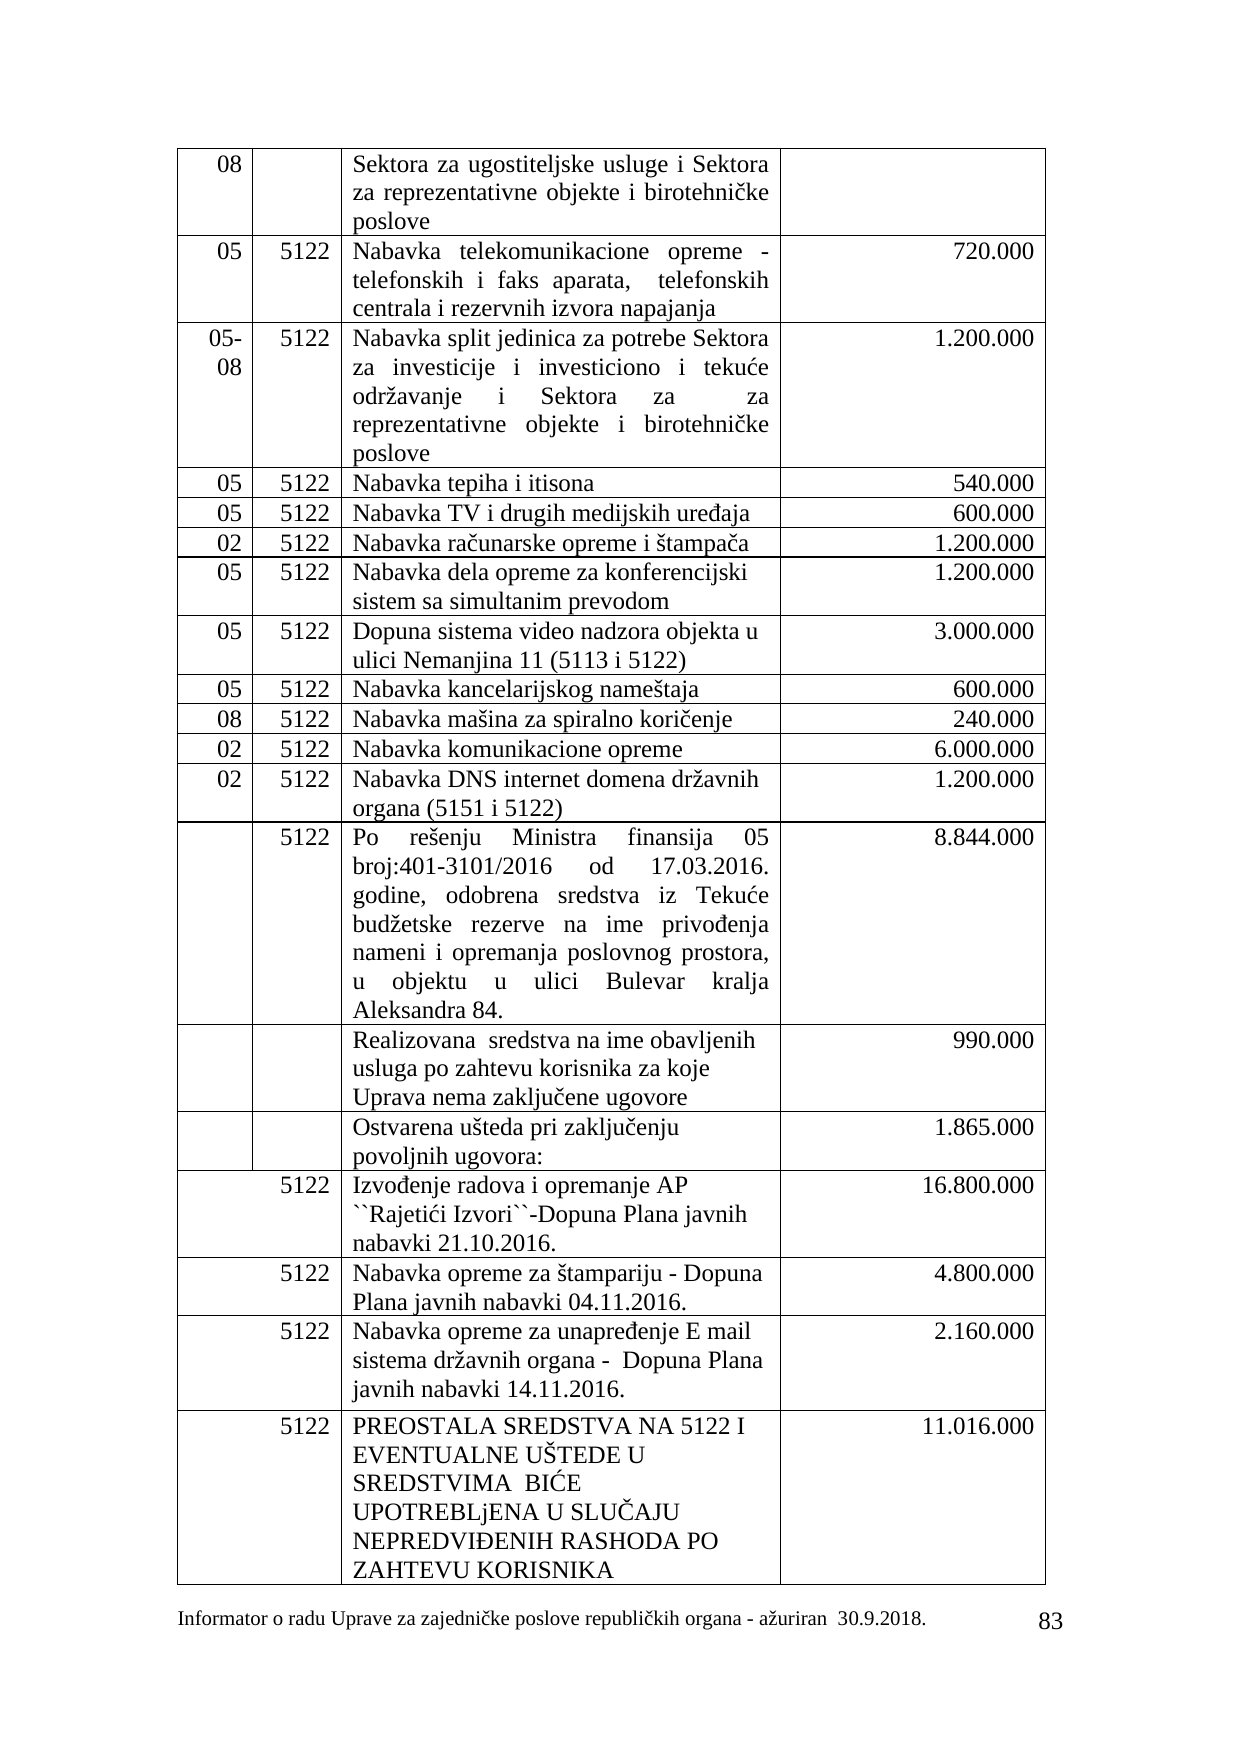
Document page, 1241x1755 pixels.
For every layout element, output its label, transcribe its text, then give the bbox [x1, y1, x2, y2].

table_cell 5122 [253, 236, 341, 322]
table_cell 08 [178, 704, 252, 733]
table_cell [178, 823, 252, 1024]
table_cell 720.000 [781, 236, 1045, 322]
table_cell 5122 [253, 704, 341, 733]
table_cell 5122 [253, 764, 341, 821]
table_cell Nabavka opreme za unapređenje E mail sistema državnih organa - Dopuna Plana javnih nabavki 14.11.2016. [342, 1316, 780, 1410]
table_cell 05 [178, 558, 252, 615]
table_cell [253, 1025, 341, 1111]
table_cell 1.200.000 [781, 323, 1045, 467]
table_cell Nabavka komunikacione opreme [342, 734, 780, 763]
table_cell Nabavka split jedinica za potrebe Sektora za investicije i investiciono i tekuće održavanje i Sektora za za reprezentativne objekte i birotehničke poslove [342, 323, 780, 467]
table_cell 11.016.000 [781, 1411, 1045, 1583]
table_cell Nabavka kancelarijskog nameštaja [342, 675, 780, 703]
table_cell 5122 [253, 675, 341, 703]
table_cell 5122 [253, 616, 341, 673]
table_cell Sektora za ugostitelјske usluge i Sektora za reprezentativne objekte i birotehničke poslove [342, 149, 780, 235]
table_cell 02 [178, 764, 252, 821]
table_cell 5122 [253, 468, 341, 497]
table_cell Nabavka dela opreme za konferencijski sistem sa simultanim prevodom [342, 558, 780, 615]
table_cell 08 [178, 149, 252, 235]
table_cell 02 [178, 528, 252, 556]
table_cell 240.000 [781, 704, 1045, 733]
table_cell 1.200.000 [781, 764, 1045, 821]
table_cell 5122 [178, 1258, 341, 1315]
table_cell 05 [178, 236, 252, 322]
table_cell 600.000 [781, 675, 1045, 703]
table_cell 6.000.000 [781, 734, 1045, 763]
table_cell 540.000 [781, 468, 1045, 497]
table_cell 5122 [253, 823, 341, 1024]
table_cell 3.000.000 [781, 616, 1045, 673]
table_cell Nabavka TV i drugih medijskih uređaja [342, 498, 780, 527]
table_cell PREOSTALA SREDSTVA NA 5122 I EVENTUALNE UŠTEDE U SREDSTVIMA BIĆE UPOTREBLjENA U SLUČAJU NEPREDVIĐENIH RASHODA PO ZAHTEVU KORISNIKA [342, 1411, 780, 1583]
table_cell 05 [178, 468, 252, 497]
table_cell 05-08 [178, 323, 252, 467]
table_cell 16.800.000 [781, 1171, 1045, 1257]
table_cell 1.200.000 [781, 558, 1045, 615]
table_cell Ostvarena ušteda pri zaklјučenju povolјnih ugovora: [342, 1112, 780, 1169]
table_cell Nabavka DNS internet domena državnih organa (5151 i 5122) [342, 764, 780, 821]
table_cell [178, 1025, 252, 1111]
table_cell [178, 1112, 252, 1169]
table_cell 1.865.000 [781, 1112, 1045, 1169]
table_cell 05 [178, 675, 252, 703]
table_cell 5122 [178, 1411, 341, 1583]
table_cell 2.160.000 [781, 1316, 1045, 1410]
table_cell Nabavka opreme za štampariju - Dopuna Plana javnih nabavki 04.11.2016. [342, 1258, 780, 1315]
table_cell 5122 [253, 734, 341, 763]
table_cell [253, 149, 341, 235]
table_cell 1.200.000 [781, 528, 1045, 556]
table_cell Dopuna sistema video nadzora objekta u ulici Nemanjina 11 (5113 i 5122) [342, 616, 780, 673]
table_cell Realizovana sredstva na ime obavlјenih usluga po zahtevu korisnika za koje Uprava nema zaklјučene ugovore [342, 1025, 780, 1111]
table_cell 05 [178, 616, 252, 673]
table_cell 5122 [253, 558, 341, 615]
table_cell 5122 [253, 498, 341, 527]
table_cell 8.844.000 [781, 823, 1045, 1024]
table_cell 4.800.000 [781, 1258, 1045, 1315]
table_cell Nabavka telekomunikacione opreme - telefonskih i faks aparata, telefonskih centrala i rezervnih izvora napajanja [342, 236, 780, 322]
table_cell [253, 1112, 341, 1169]
table_cell [781, 149, 1045, 235]
table_cell Nabavka računarske opreme i štampača [342, 528, 780, 556]
table_cell 02 [178, 734, 252, 763]
table_cell Izvođenje radova i opremanje AP ``Rajetići Izvori``-Dopuna Plana javnih nabavki 21.10.2016. [342, 1171, 780, 1257]
table_cell 600.000 [781, 498, 1045, 527]
table_cell Nabavka mašina za spiralno koričenje [342, 704, 780, 733]
table_cell Po rešenju Ministra finansija 05 broj:401-3101/2016 od 17.03.2016. godine, odobrena sredstva iz Tekuće budžetske rezerve na ime privođenja nameni i opremanja poslovnog prostora, u objektu u ulici Bulevar kralјa Aleksandra 84. [342, 823, 780, 1024]
table_cell 990.000 [781, 1025, 1045, 1111]
table_cell 5122 [178, 1316, 341, 1410]
table_cell 5122 [253, 528, 341, 556]
table_cell Nabavka tepiha i itisona [342, 468, 780, 497]
table_cell 5122 [253, 323, 341, 467]
table_cell 5122 [178, 1171, 341, 1257]
table_cell 05 [178, 498, 252, 527]
